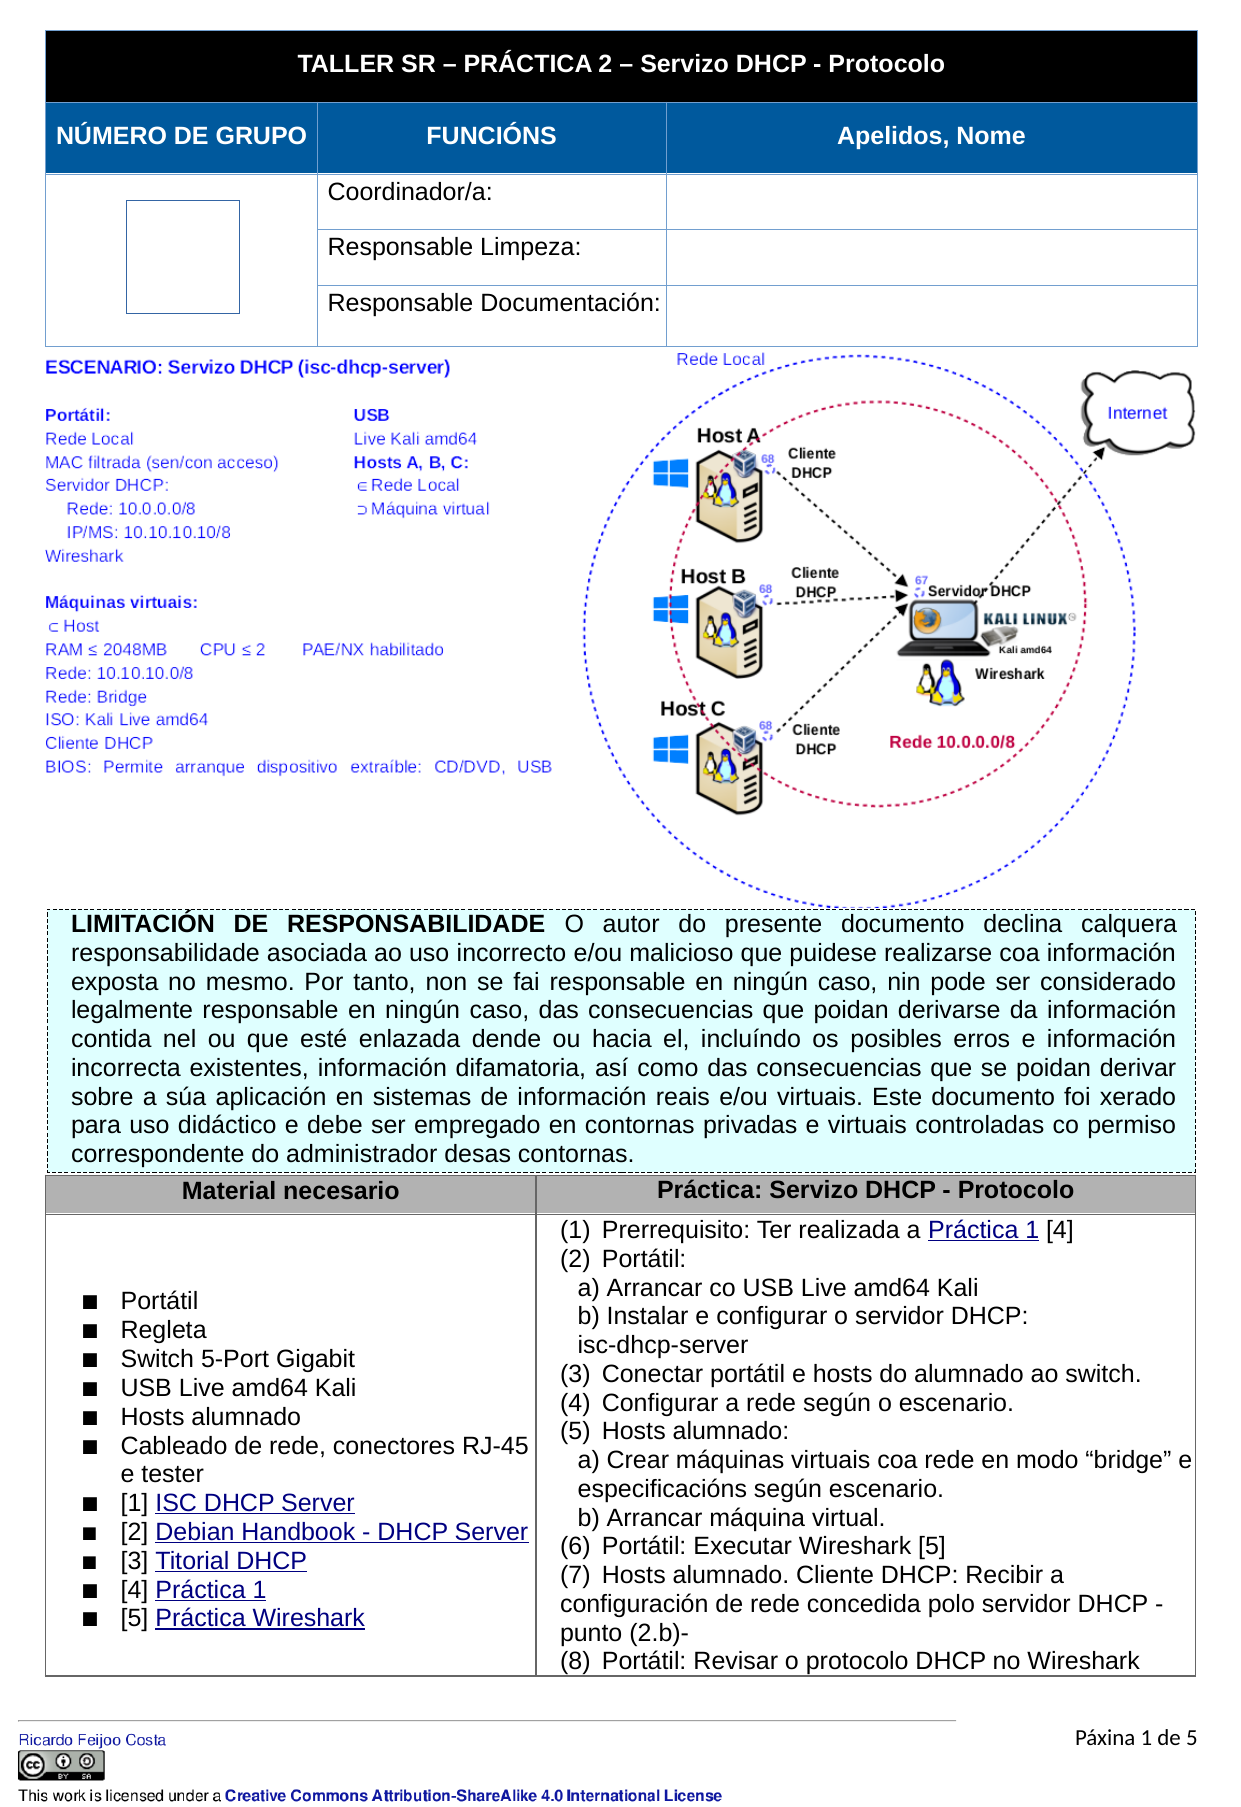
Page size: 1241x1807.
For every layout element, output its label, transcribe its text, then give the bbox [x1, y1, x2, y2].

table_cell [667, 175, 1197, 229]
table_cell Apelidos, Nome [667, 103, 1197, 173]
table_header Práctica: Servizo DHCP - Protocolo [537, 1176, 1195, 1213]
picture [45, 351, 1198, 908]
table_cell Responsable Limpeza: [318, 230, 666, 284]
table_cell [667, 230, 1197, 284]
table_cell Coordinador/a: [318, 175, 666, 229]
table_cell FUNCIÓNS [318, 103, 666, 173]
picture [8, 1715, 957, 1806]
table_cell Prerrequisito: Ter realizada a Práctica 1 [4] Portátil: Arrancar co USB Live amd64 Kali Instalar e configurar o servidor DHCP: isc-dhcp-server Conectar portátil e hosts do alumnado ao switch. Configurar a rede según o escenario. Hosts alumnado: Crear máquinas virtuais coa rede en modo “bridge” e especificacións según escenario. Arrancar máquina virtual. Portátil: Executar Wireshark [5] Hosts alumnado. Cliente DHCP: Recibir a configuración de rede concedida polo servidor DHCP -punto (2.b)- Portátil: Revisar o protocolo DHCP no Wireshark [537, 1215, 1195, 1675]
table_cell [667, 286, 1197, 346]
table_header Material necesario [46, 1176, 535, 1213]
table_cell Responsable Documentación: [318, 286, 666, 346]
table_header TALLER SR – PRÁCTICA 2 – Servizo DHCP - Protocolo [46, 31, 1197, 102]
table_cell Portátil Regleta Switch 5-Port Gigabit USB Live amd64 Kali Hosts alumnado Cableado de rede, conectores RJ-45 e tester [1] ISC DHCP Server [2] Debian Handbook - DHCP Server [3] Titorial DHCP [4] Práctica 1 [5] Práctica Wireshark [46, 1215, 535, 1675]
table_cell NÚMERO DE GRUPO [46, 103, 317, 173]
table_cell [46, 175, 317, 346]
